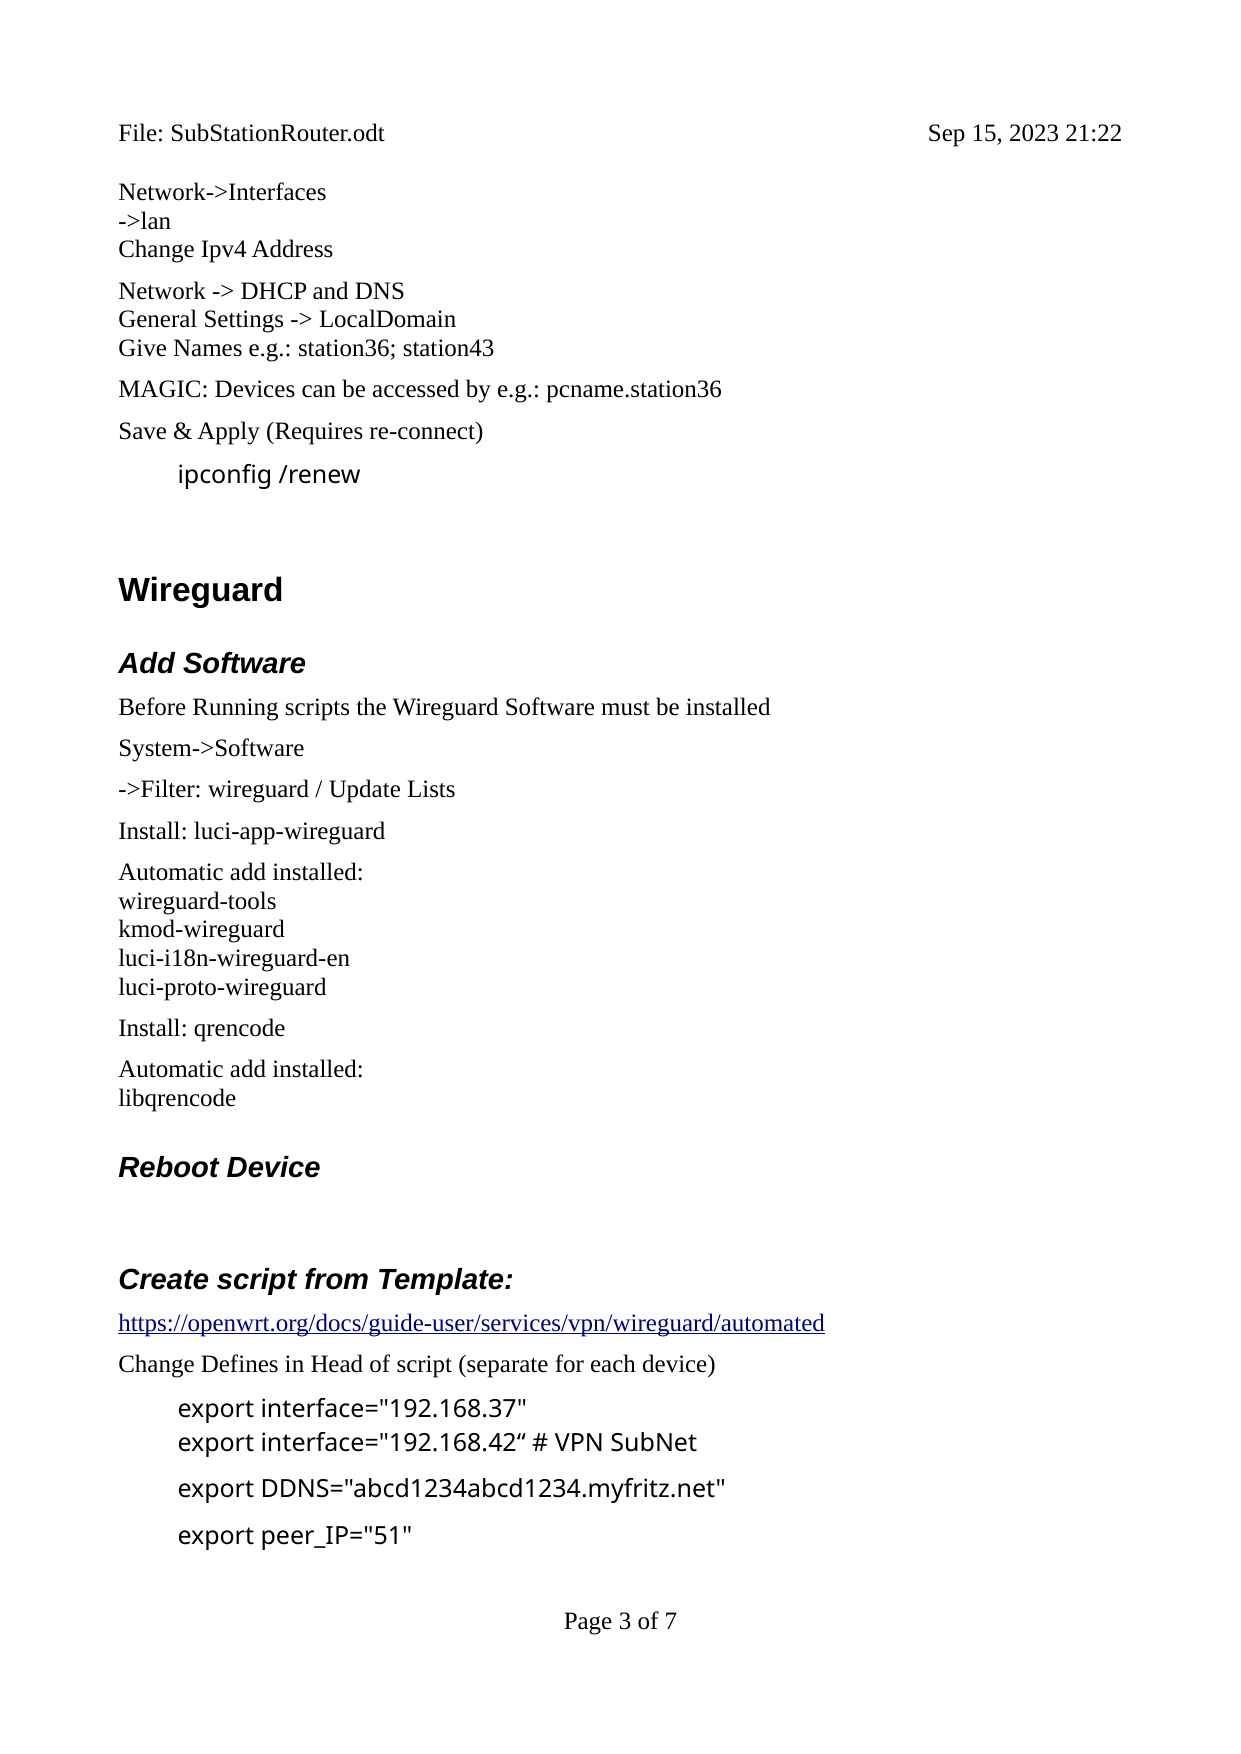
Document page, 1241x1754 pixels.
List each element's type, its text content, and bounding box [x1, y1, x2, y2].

text https://openwrt.org/docs/guide-user/services/vpn/wireguard/automated [118, 1308, 1122, 1337]
subtitle Add Software [118, 646, 1122, 679]
subtitle Wireguard [118, 570, 1122, 608]
text MAGIC: Devices can be accessed by e.g.: pcname.station36 [118, 374, 1122, 403]
text ->Filter: wireguard / Update Lists [118, 774, 1122, 803]
text export interface="192.168.37" export interface="192.168.42“ # VPN SubNet [177, 1390, 1122, 1458]
text Install: luci-app-wireguard [118, 816, 1122, 844]
text Automatic add installed: libqrencode [118, 1054, 1122, 1112]
text System->Software [118, 733, 1122, 762]
text export DDNS="abcd1234abcd1234.myfritz.net" [177, 1471, 1122, 1505]
text Network->Interfaces ->lan Change Ipv4 Address [118, 177, 1122, 263]
text Automatic add installed: wireguard-tools kmod-wireguard luci-i18n-wireguard-en luci-proto-wireguard [118, 857, 1122, 1001]
text Save & Apply (Requires re-connect) [118, 416, 1122, 444]
text Before Running scripts the Wireguard Software must be installed [118, 692, 1122, 721]
text Network -> DHCP and DNS General Settings -> LocalDomain Give Names e.g.: station36; station43 [118, 276, 1122, 362]
text export peer_IP="51" [177, 1518, 1122, 1552]
subtitle Create script from Template: [118, 1262, 1122, 1295]
subtitle Reboot Device [118, 1149, 1122, 1183]
text ipconfig /renew [177, 457, 1122, 491]
text Change Defines in Head of script (separate for each device) [118, 1349, 1122, 1378]
text Install: qrencode [118, 1013, 1122, 1042]
